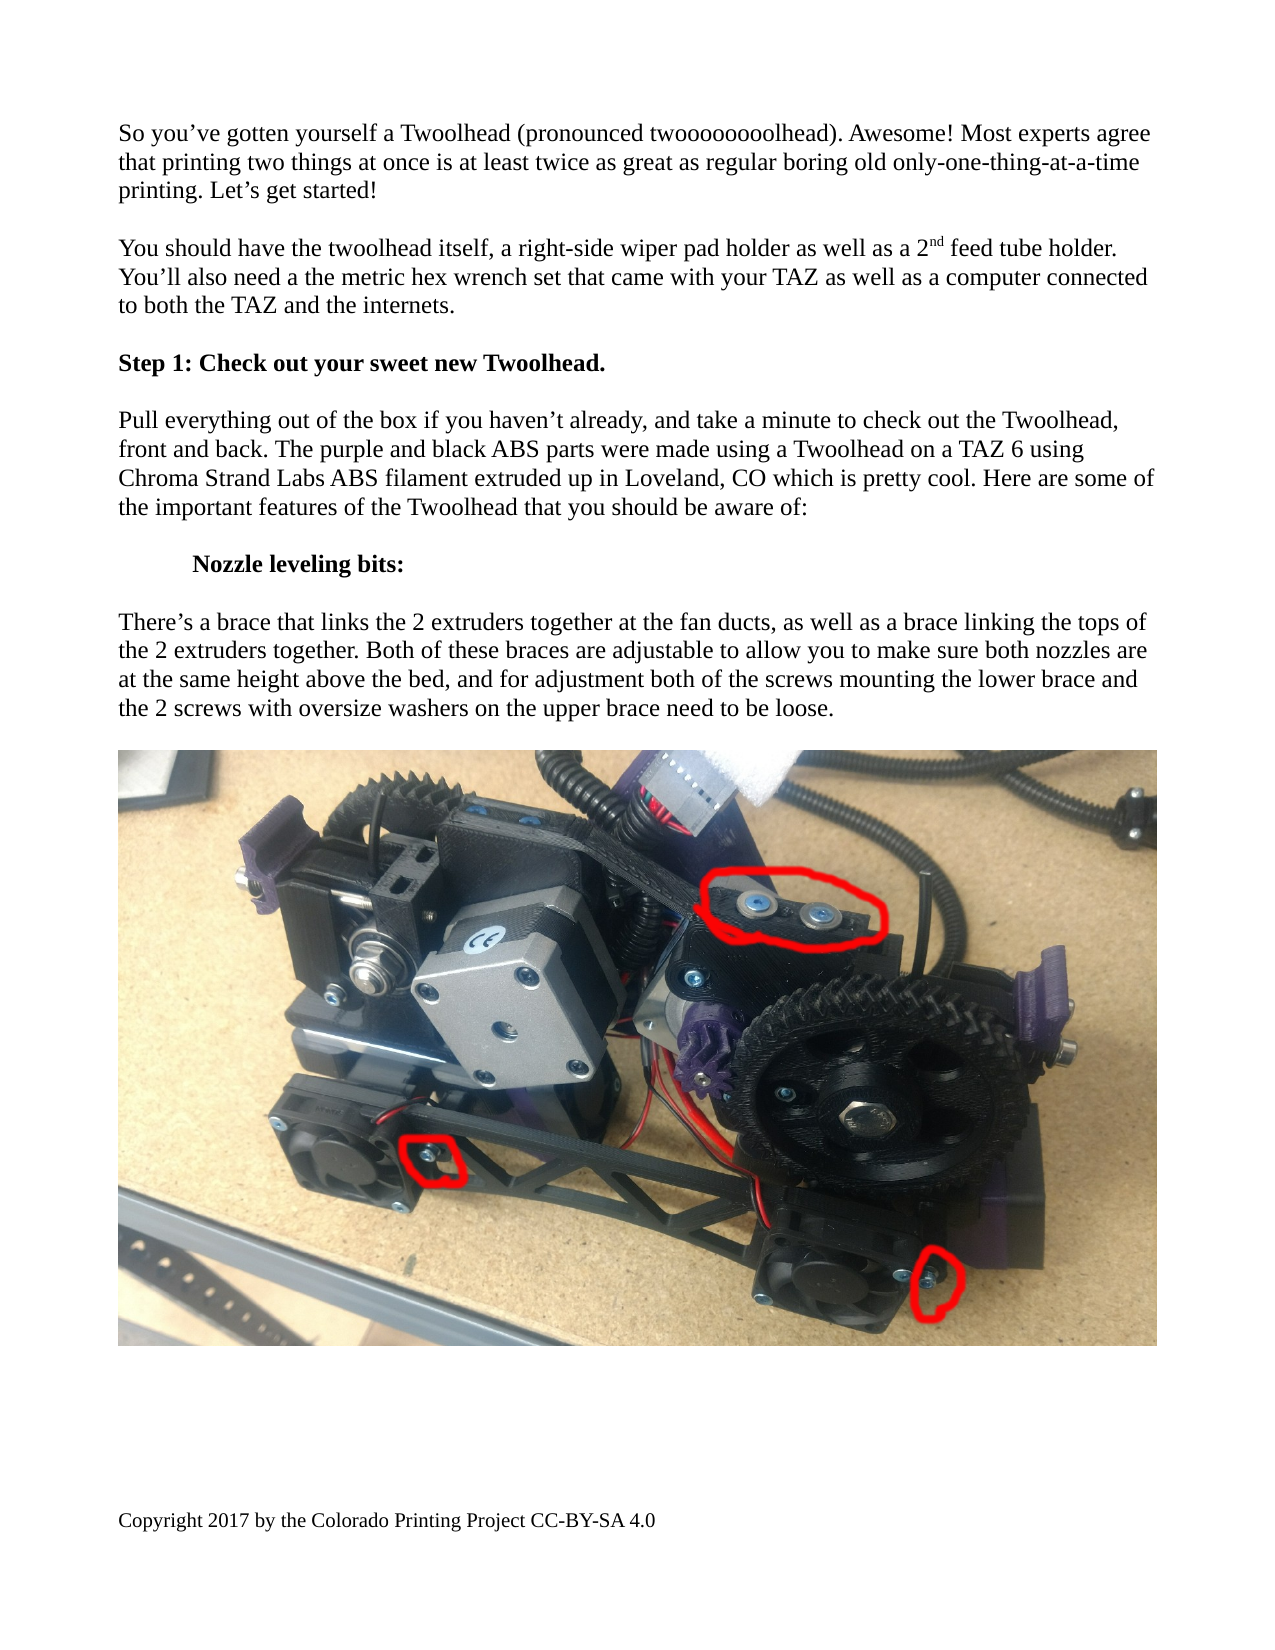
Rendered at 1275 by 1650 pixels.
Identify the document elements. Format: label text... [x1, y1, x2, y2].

text Step 1: Check out your sweet new Twoolhead. [118, 348, 1157, 377]
text Nozzle leveling bits: [118, 549, 1157, 578]
text So you’ve gotten yourself a Twoolhead (pronounced twoooooooolhead). Awesome! Most experts agree that printing two things at once is at least twice as great as regular boring old only-one-thing-at-a-time printing. Let’s get started! [118, 118, 1157, 204]
text There’s a brace that links the 2 extruders together at the fan ducts, as well as a brace linking the tops of the 2 extruders together. Both of these braces are adjustable to allow you to make sure both nozzles are at the same height above the bed, and for adjustment both of the screws mounting the lower brace and the 2 screws with oversize washers on the upper brace need to be loose. [118, 607, 1157, 722]
picture [118, 750, 1157, 1346]
text You should have the twoolhead itself, a right-side wiper pad holder as well as a 2nd feed tube holder. You’ll also need a the metric hex wrench set that came with your TAZ as well as a computer connected to both the TAZ and the internets. [118, 233, 1157, 319]
text Pull everything out of the box if you haven’t already, and take a minute to check out the Twoolhead, front and back. The purple and black ABS parts were made using a Twoolhead on a TAZ 6 using Chroma Strand Labs ABS filament extruded up in Loveland, CO which is pretty cool. Here are some of the important features of the Twoolhead that you should be aware of: [118, 406, 1157, 521]
